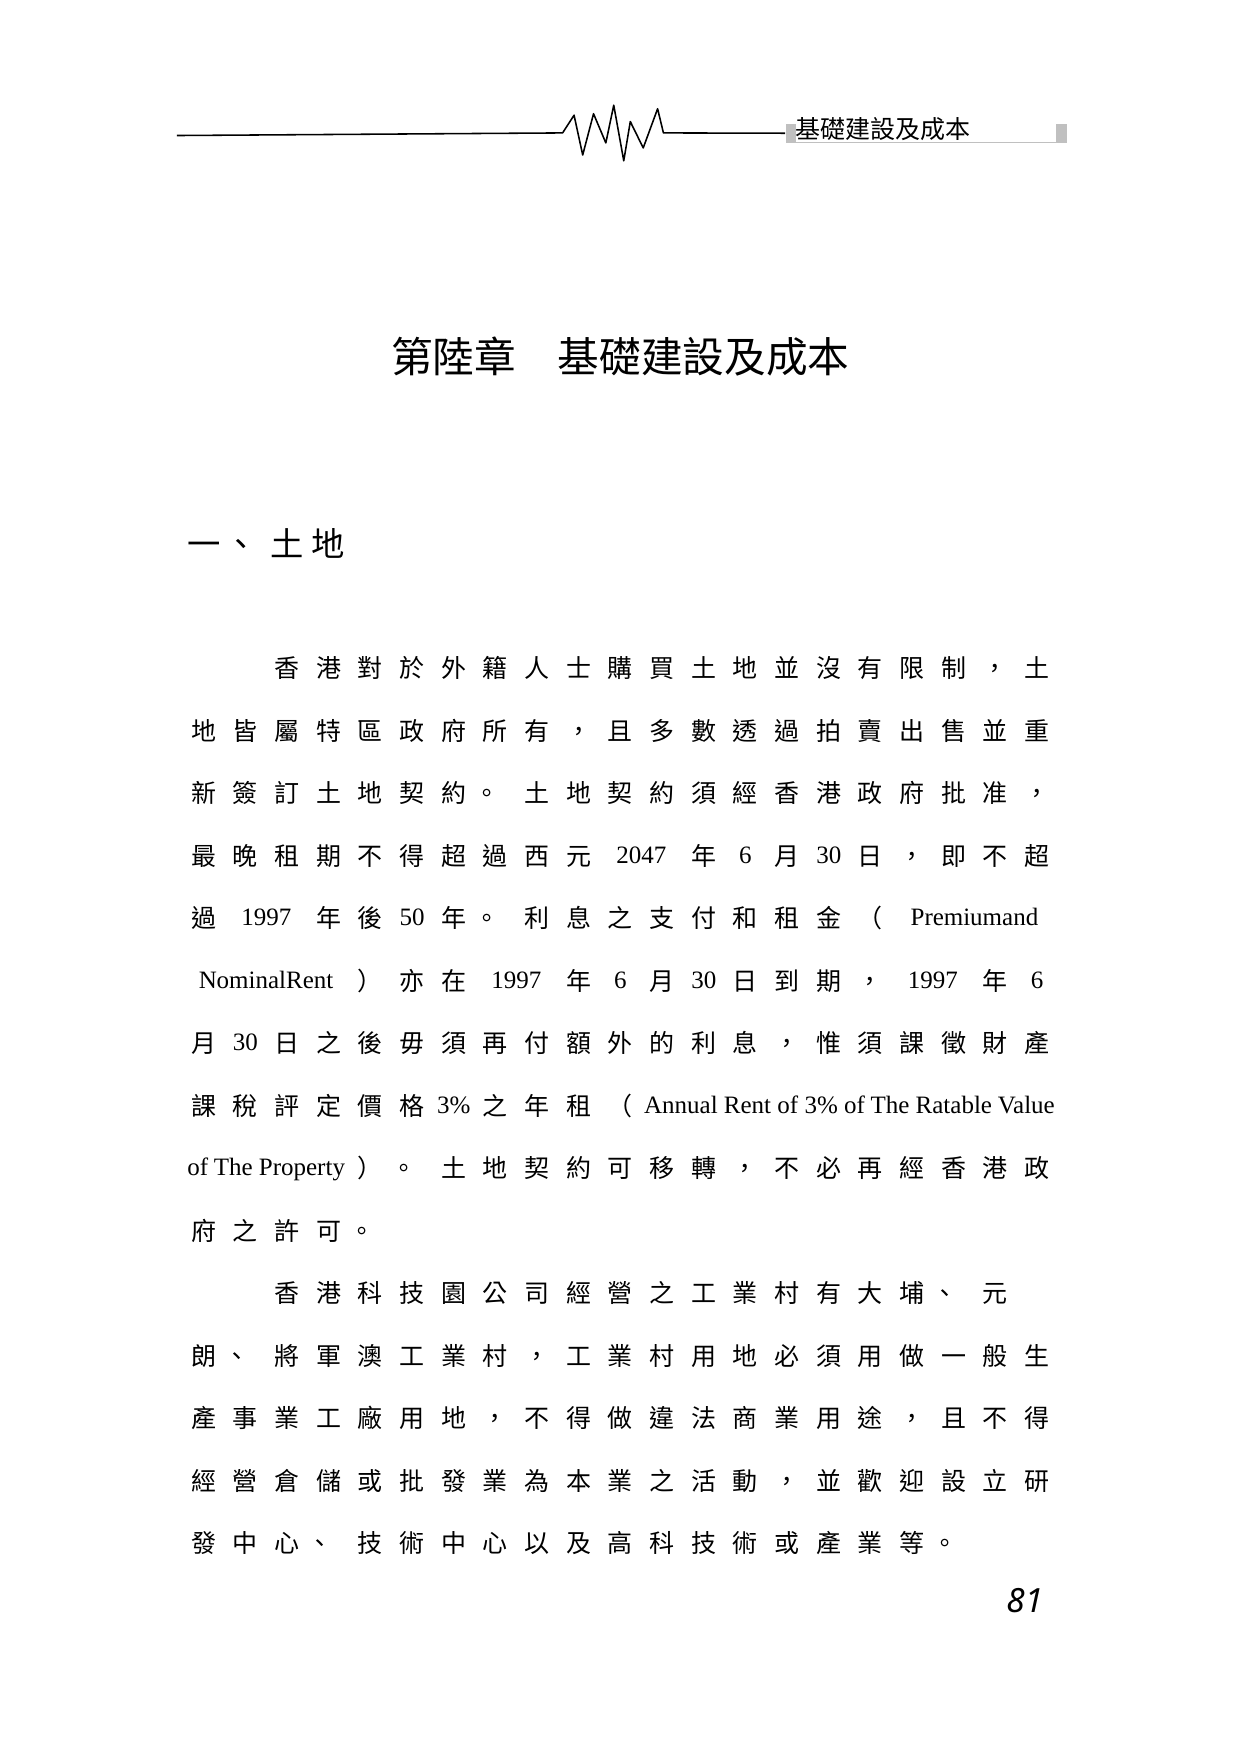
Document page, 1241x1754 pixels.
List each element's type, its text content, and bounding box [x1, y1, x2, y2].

text 一、土地 [183, 500, 1058, 563]
text 香港科技園公司經營之工業村有大埔、元朗、將軍澳工業村，工業村用地必須用做一般生產事業工廠用地，不得做違法商業用途，且不得經營倉儲或批發業為本業之活動，並歡迎設立研發中心、技術中心以及高科技術或產業等。 [183, 1250, 1058, 1563]
text 第陸章 基礎建設及成本 [183, 313, 1058, 375]
text 香港對於外籍人士購買土地並沒有限制，土地皆屬特區政府所有，且多數透過拍賣出售並重新簽訂土地契約。土地契約須經香港政府批准，最晚租期不得超過西元2047年6月30日，即不超過1997年後50年。利息之支付和租金（Premiumand NominalRent）亦在1997年6月30日到期，1997年6月30日之後毋須再付額外的利息，惟須課徵財產課稅評定價格3%之年租（Annual Rent of 3% of The Ratable Value of The Property）。土地契約可移轉，不必再經香港政府之許可。 [183, 625, 1058, 1250]
